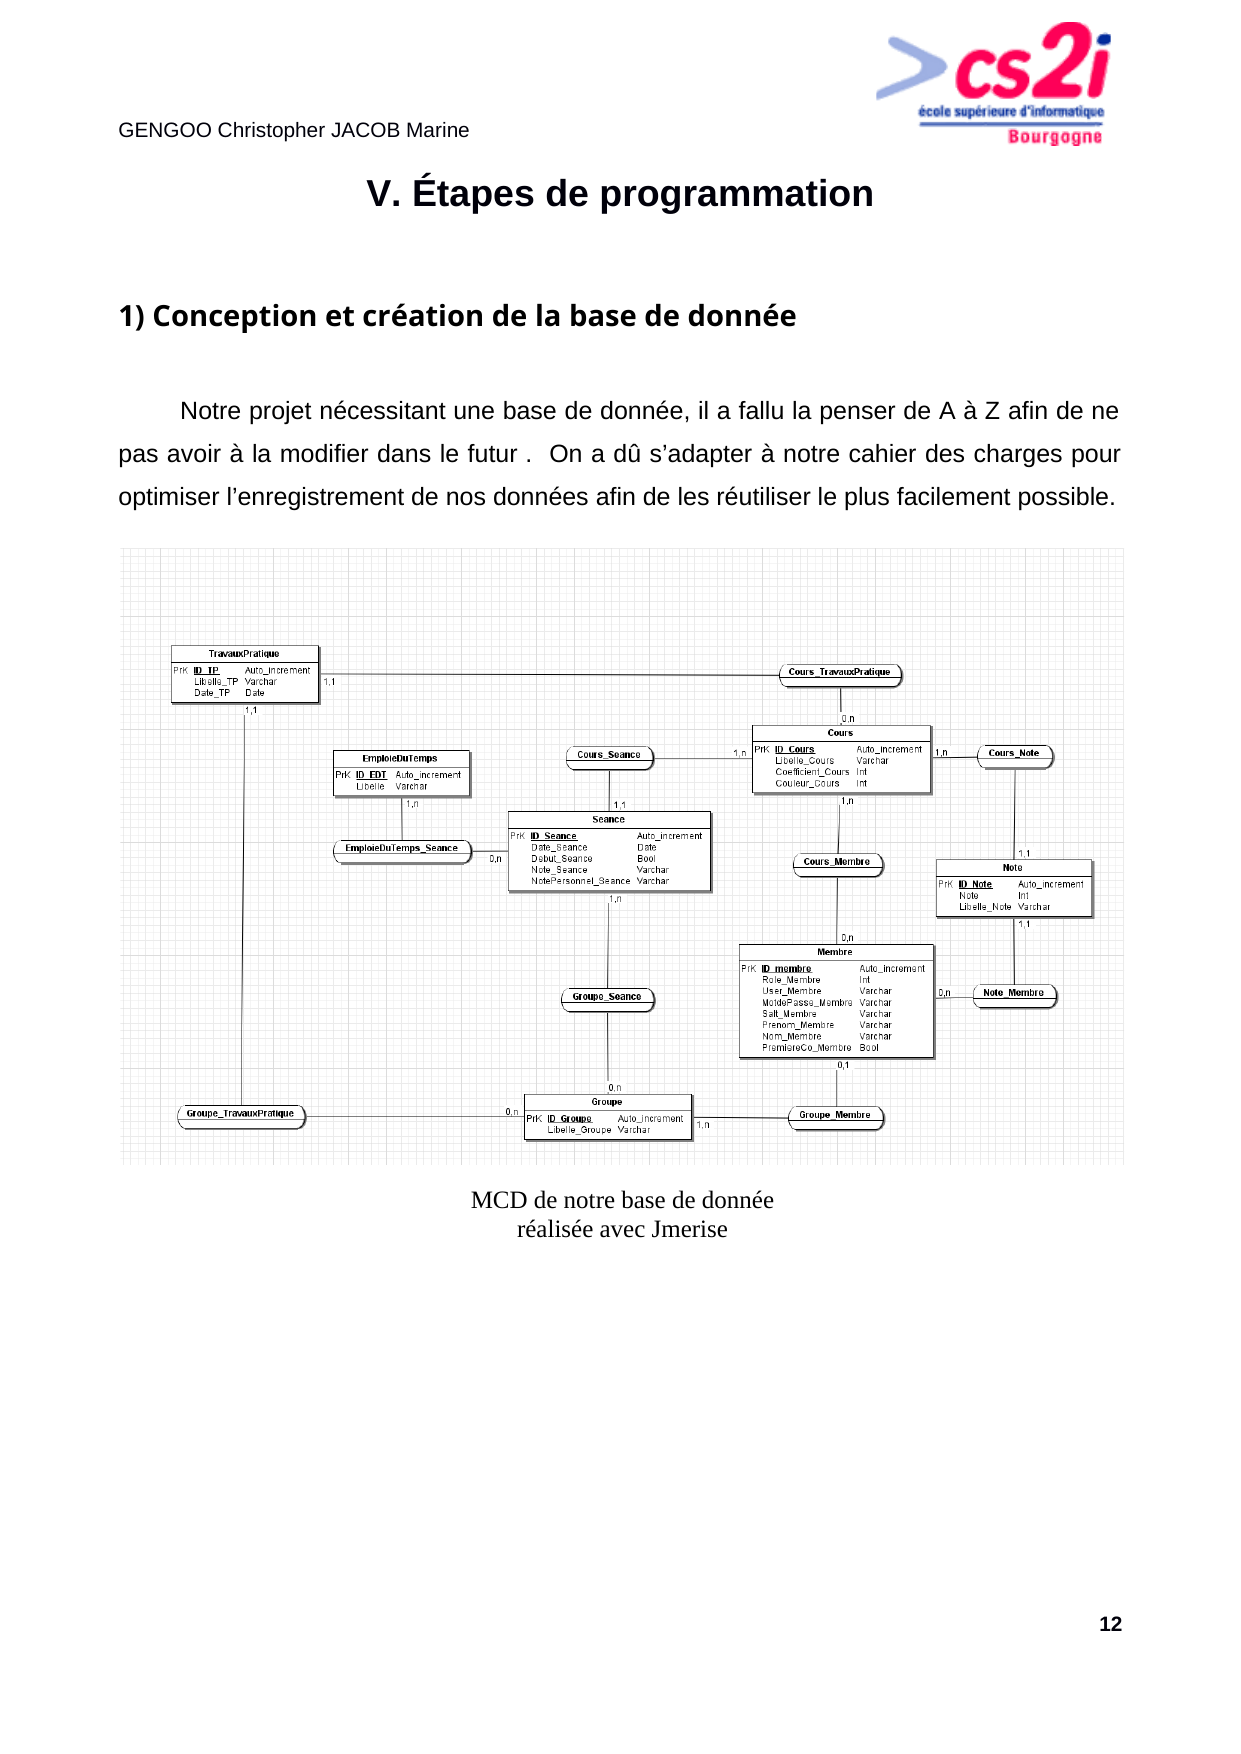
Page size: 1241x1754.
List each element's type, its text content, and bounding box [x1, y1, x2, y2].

subtitle V. Étapes de programmation [118, 172, 1122, 215]
subtitle Notre projet nécessitant une base de donnée, il a fallu la penser de A à Z afin de ne pas avoir à la modifier dans le futur . On a dû s’adapter à notre cahier des charges pour optimiser l’enregistrement de nos données afin de les réutiliser le plus facilement possible. [118, 396, 1122, 511]
picture [876, 22, 1111, 146]
picture [120, 548, 1125, 1165]
subtitle 1) Conception et création de la base de donnée [118, 295, 1122, 335]
